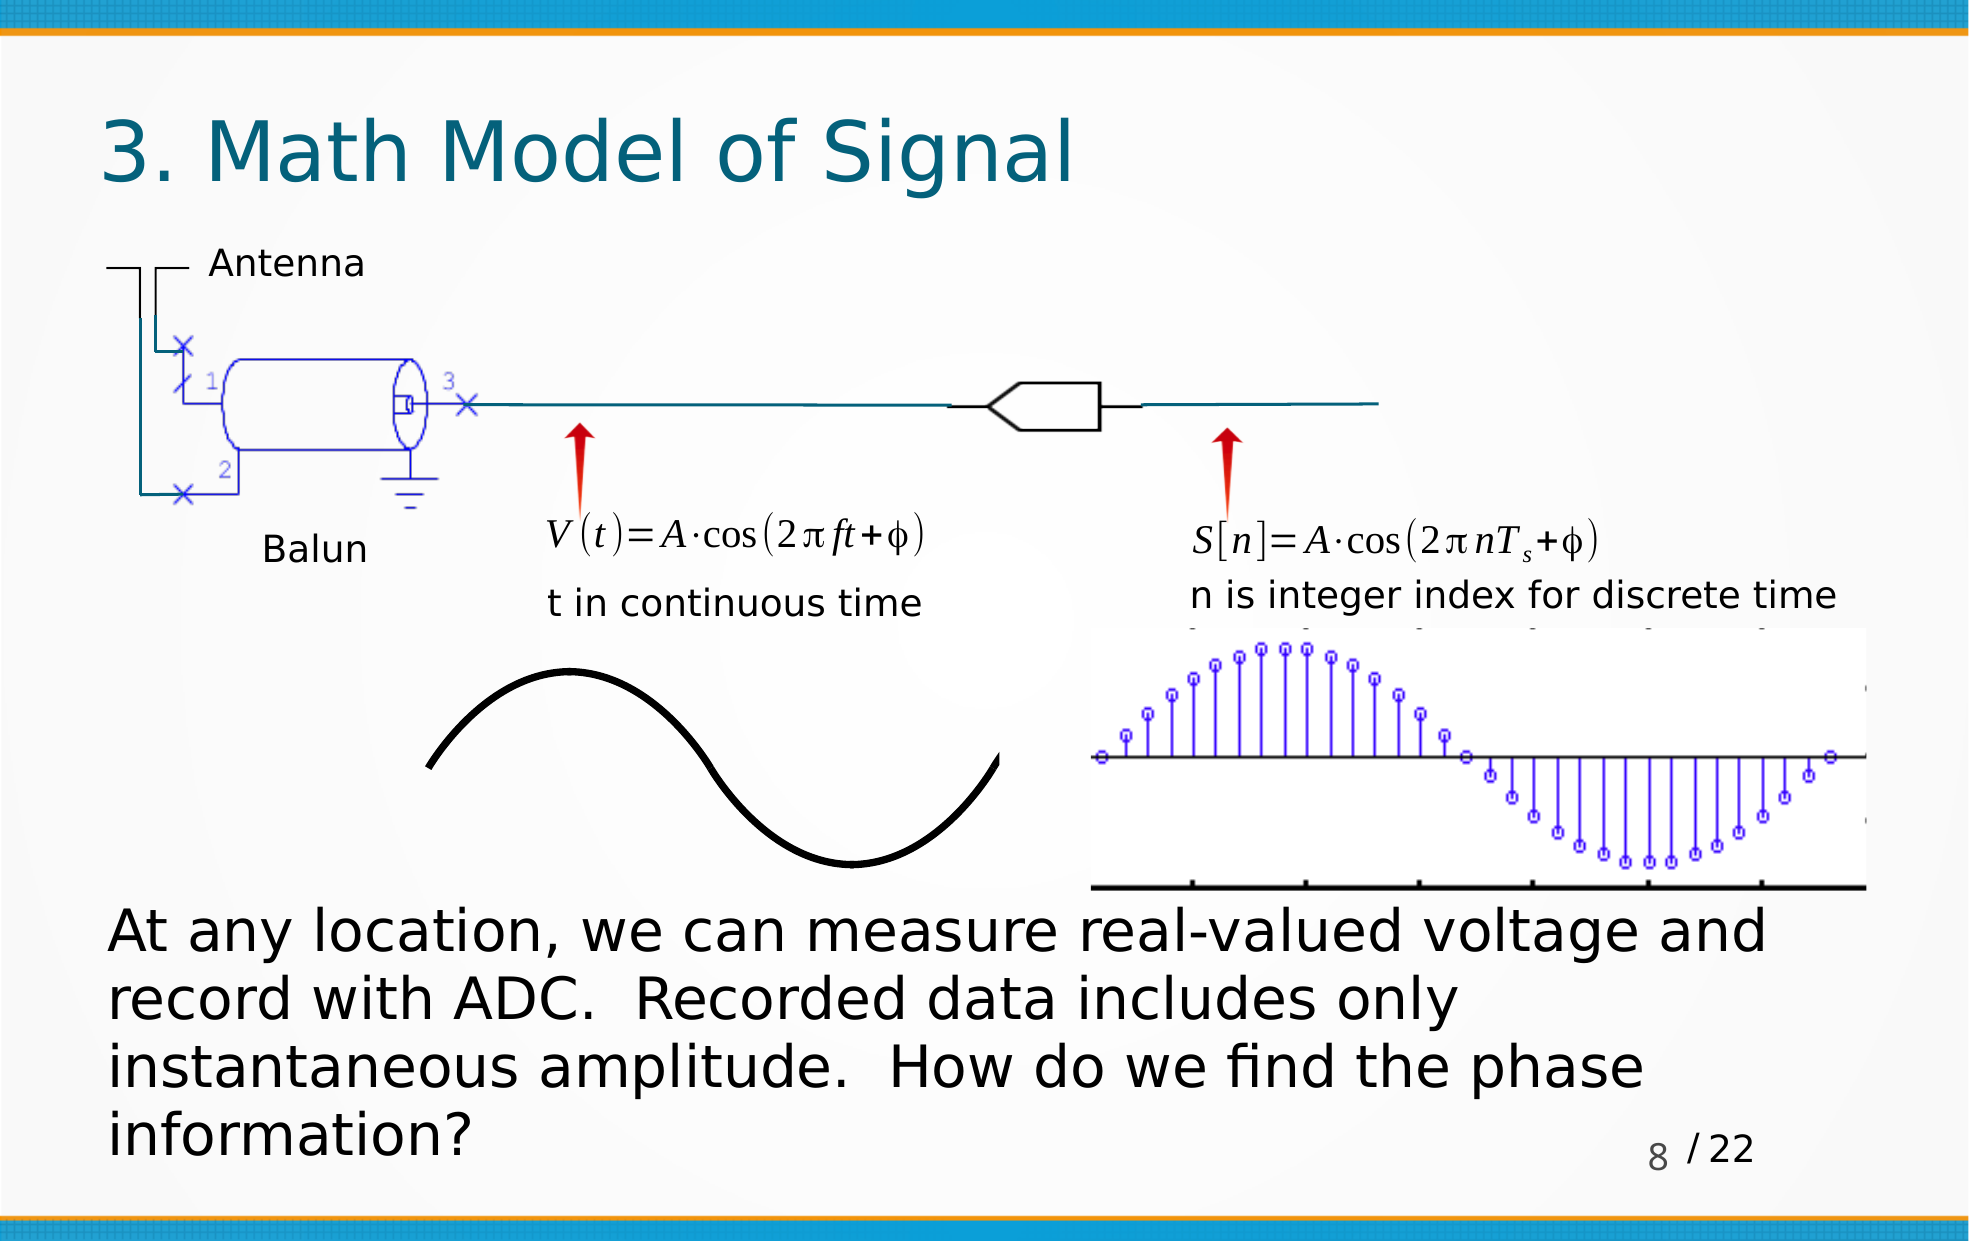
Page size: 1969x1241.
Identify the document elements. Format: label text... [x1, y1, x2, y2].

chart [1184, 515, 1607, 532]
chart [538, 510, 932, 561]
text_box Antenna [202, 204, 386, 323]
text_box Balun [255, 489, 386, 609]
picture [0, 0, 1969, 1241]
text_box t in continuous time [541, 539, 1000, 666]
text_box n is integer index for discrete time [1183, 532, 1849, 628]
title 3. Math Model of Signal [98, 49, 1870, 257]
list At any location, we can measure real-valued voltage and record with ADC. Recorded data includes only instantaneous amplitude. How do we find the phase information? [36, 897, 1876, 1178]
